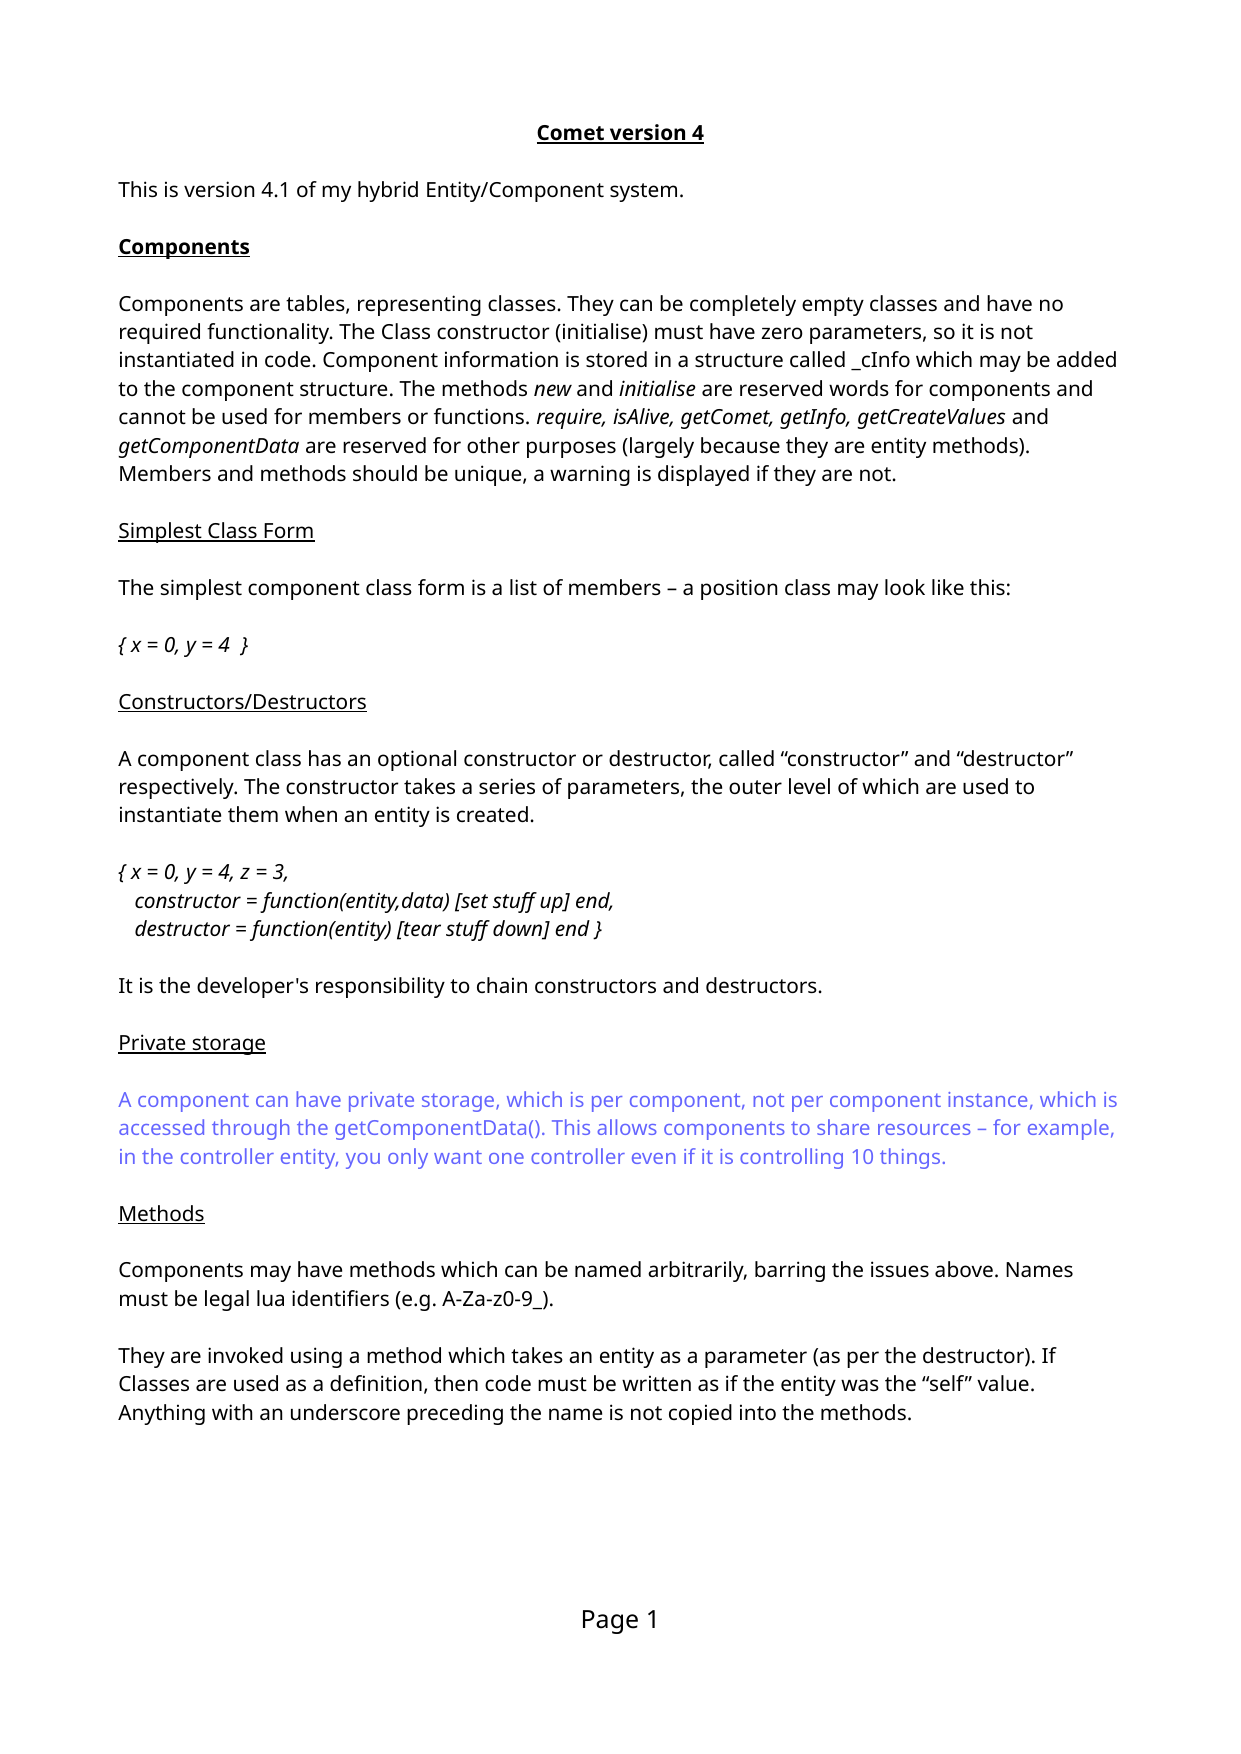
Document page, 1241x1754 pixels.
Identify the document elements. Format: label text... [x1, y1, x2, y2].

text Methods [118, 1199, 1122, 1227]
text Components are tables, representing classes. They can be completely empty classes and have no required functionality. The Class constructor (initialise) must have zero parameters, so it is not instantiated in code. Component information is stored in a structure called _cInfo which may be added to the component structure. The methods new and initialise are reserved words for components and cannot be used for members or functions. require, isAlive, getComet, getInfo, getCreateValues and getComponentData are reserved for other purposes (largely because they are entity methods). Members and methods should be unique, a warning is displayed if they are not. [118, 289, 1122, 488]
text constructor = function(entity,data) [set stuff up] end, [118, 886, 1122, 914]
text Components may have methods which can be named arbitrarily, barring the issues above. Names must be legal lua identifiers (e.g. A-Za-z0-9_). [118, 1256, 1122, 1312]
text Comet version 4 [118, 118, 1122, 147]
text { x = 0, y = 4, z = 3, [118, 857, 1122, 886]
text { x = 0, y = 4 } [118, 630, 1122, 658]
text It is the developer's responsibility to chain constructors and destructors. [118, 971, 1122, 1000]
text They are invoked using a method which takes an entity as a parameter (as per the destructor). If Classes are used as a definition, then code must be written as if the entity was the “self” value. Anything with an underscore preceding the name is not copied into the methods. [118, 1341, 1122, 1426]
text A component class has an optional constructor or destructor, called “constructor” and “destructor” respectively. The constructor takes a series of parameters, the outer level of which are used to instantiate them when an entity is created. [118, 744, 1122, 829]
text This is version 4.1 of my hybrid Entity/Component system. [118, 175, 1122, 203]
text Private storage [118, 1028, 1122, 1057]
text Simplest Class Form [118, 516, 1122, 545]
text Constructors/Destructors [118, 687, 1122, 715]
text destructor = function(entity) [tear stuff down] end } [118, 914, 1122, 943]
text Components [118, 232, 1122, 260]
text A component can have private storage, which is per component, not per component instance, which is accessed through the getComponentData(). This allows components to share resources – for example, in the controller entity, you only want one controller even if it is controlling 10 things. [118, 1085, 1122, 1170]
text The simplest component class form is a list of members – a position class may look like this: [118, 573, 1122, 602]
